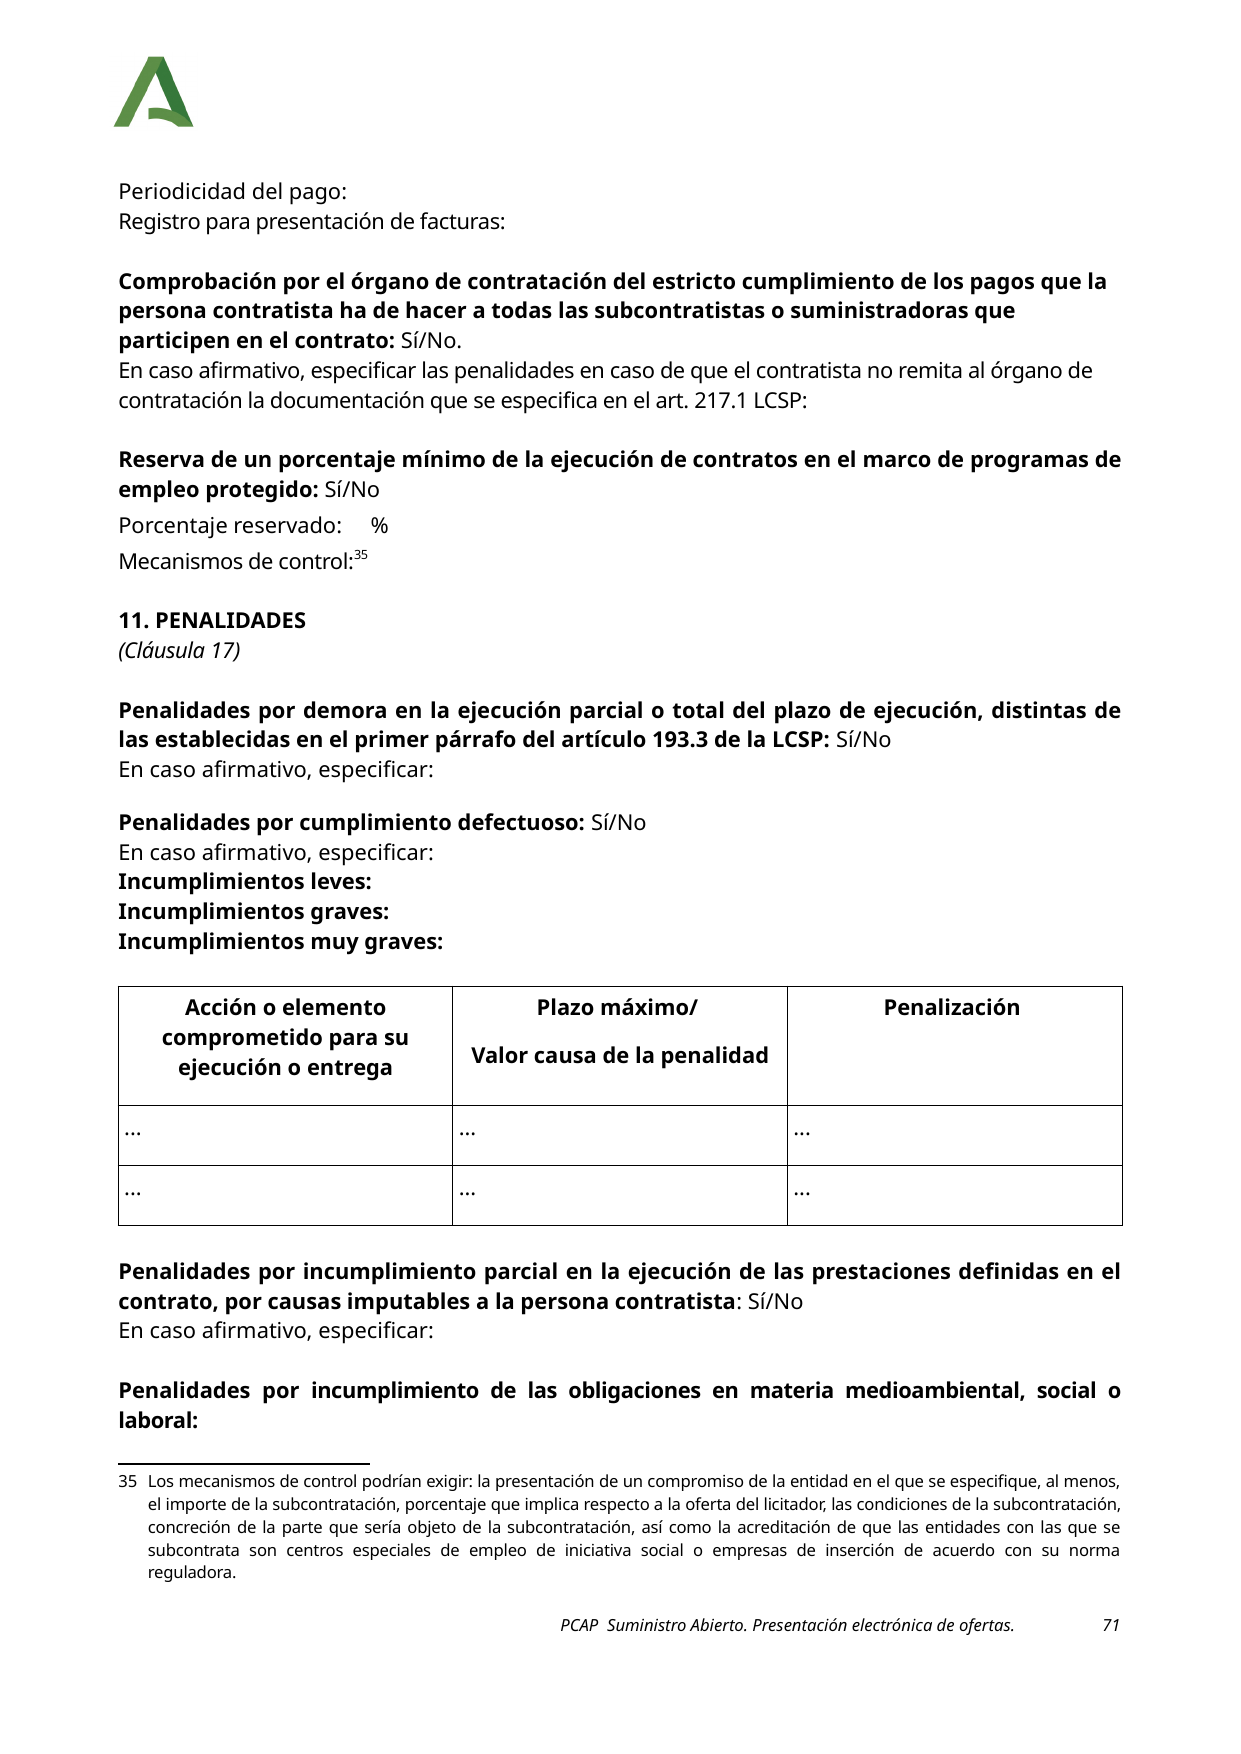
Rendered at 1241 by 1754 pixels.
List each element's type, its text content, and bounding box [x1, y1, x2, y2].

text En caso afirmativo, especificar: [118, 754, 1122, 784]
text Penalidades por incumplimiento parcial en la ejecución de las prestaciones definidas en el contrato, por causas imputables a la persona contratista: Sí/No [118, 1256, 1122, 1316]
text En caso afirmativo, especificar: [118, 837, 1122, 866]
text Penalidades por incumplimiento de las obligaciones en materia medioambiental, social o laboral: [118, 1375, 1122, 1435]
text Reserva de un porcentaje mínimo de la ejecución de contratos en el marco de programas de empleo protegido: Sí/No [118, 444, 1122, 504]
text Penalidades por cumplimiento defectuoso: Sí/No [118, 807, 1122, 837]
text Penalidades por demora en la ejecución parcial o total del plazo de ejecución, distintas de las establecidas en el primer párrafo del artículo 193.3 de la LCSP: Sí/No [118, 695, 1122, 754]
picture [109, 52, 198, 131]
text Registro para presentación de facturas: [118, 206, 1122, 236]
text 11. PENALIDADES [118, 605, 1122, 635]
text Incumplimientos muy graves: [118, 926, 1122, 956]
table_cell ... [453, 1166, 787, 1225]
text Porcentaje reservado: % [118, 510, 1122, 540]
text Periodicidad del pago: [118, 176, 1122, 206]
text En caso afirmativo, especificar las penalidades en caso de que el contratista no remita al órgano de contratación la documentación que se especifica en el art. 217.1 LCSP: [118, 355, 1122, 415]
text En caso afirmativo, especificar: [118, 1316, 1122, 1345]
text Los mecanismos de control podrían exigir: la presentación de un compromiso de la entidad en el que se especifique, al menos, el importe de la subcontratación, porcentaje que implica respecto a la oferta del licitador, las condiciones de la subcontratación, concreción de la parte que sería objeto de la subcontratación, así como la acreditación de que las entidades con las que se subcontrata son centros especiales de empleo de iniciativa social o empresas de inserción de acuerdo con su norma reguladora. [118, 1470, 1122, 1584]
table_header Penalización [788, 987, 1122, 1105]
text Mecanismos de control: [118, 546, 1122, 576]
text Incumplimientos graves: [118, 896, 1122, 926]
text Comprobación por el órgano de contratación del estricto cumplimiento de los pagos que la persona contratista ha de hacer a todas las subcontratistas o suministradoras que participen en el contrato: Sí/No. [118, 266, 1122, 355]
table_cell ... [119, 1106, 452, 1165]
text (Cláusula 17) [118, 635, 1122, 665]
text Incumplimientos leves: [118, 866, 1122, 896]
table_cell ... [453, 1106, 787, 1165]
table_cell ... [788, 1106, 1122, 1165]
table_header Acción o elemento comprometido para su ejecución o entrega [119, 987, 452, 1105]
table_cell ... [119, 1166, 452, 1225]
table_header Plazo máximo/ Valor causa de la penalidad [453, 987, 787, 1105]
table_cell ... [788, 1166, 1122, 1225]
